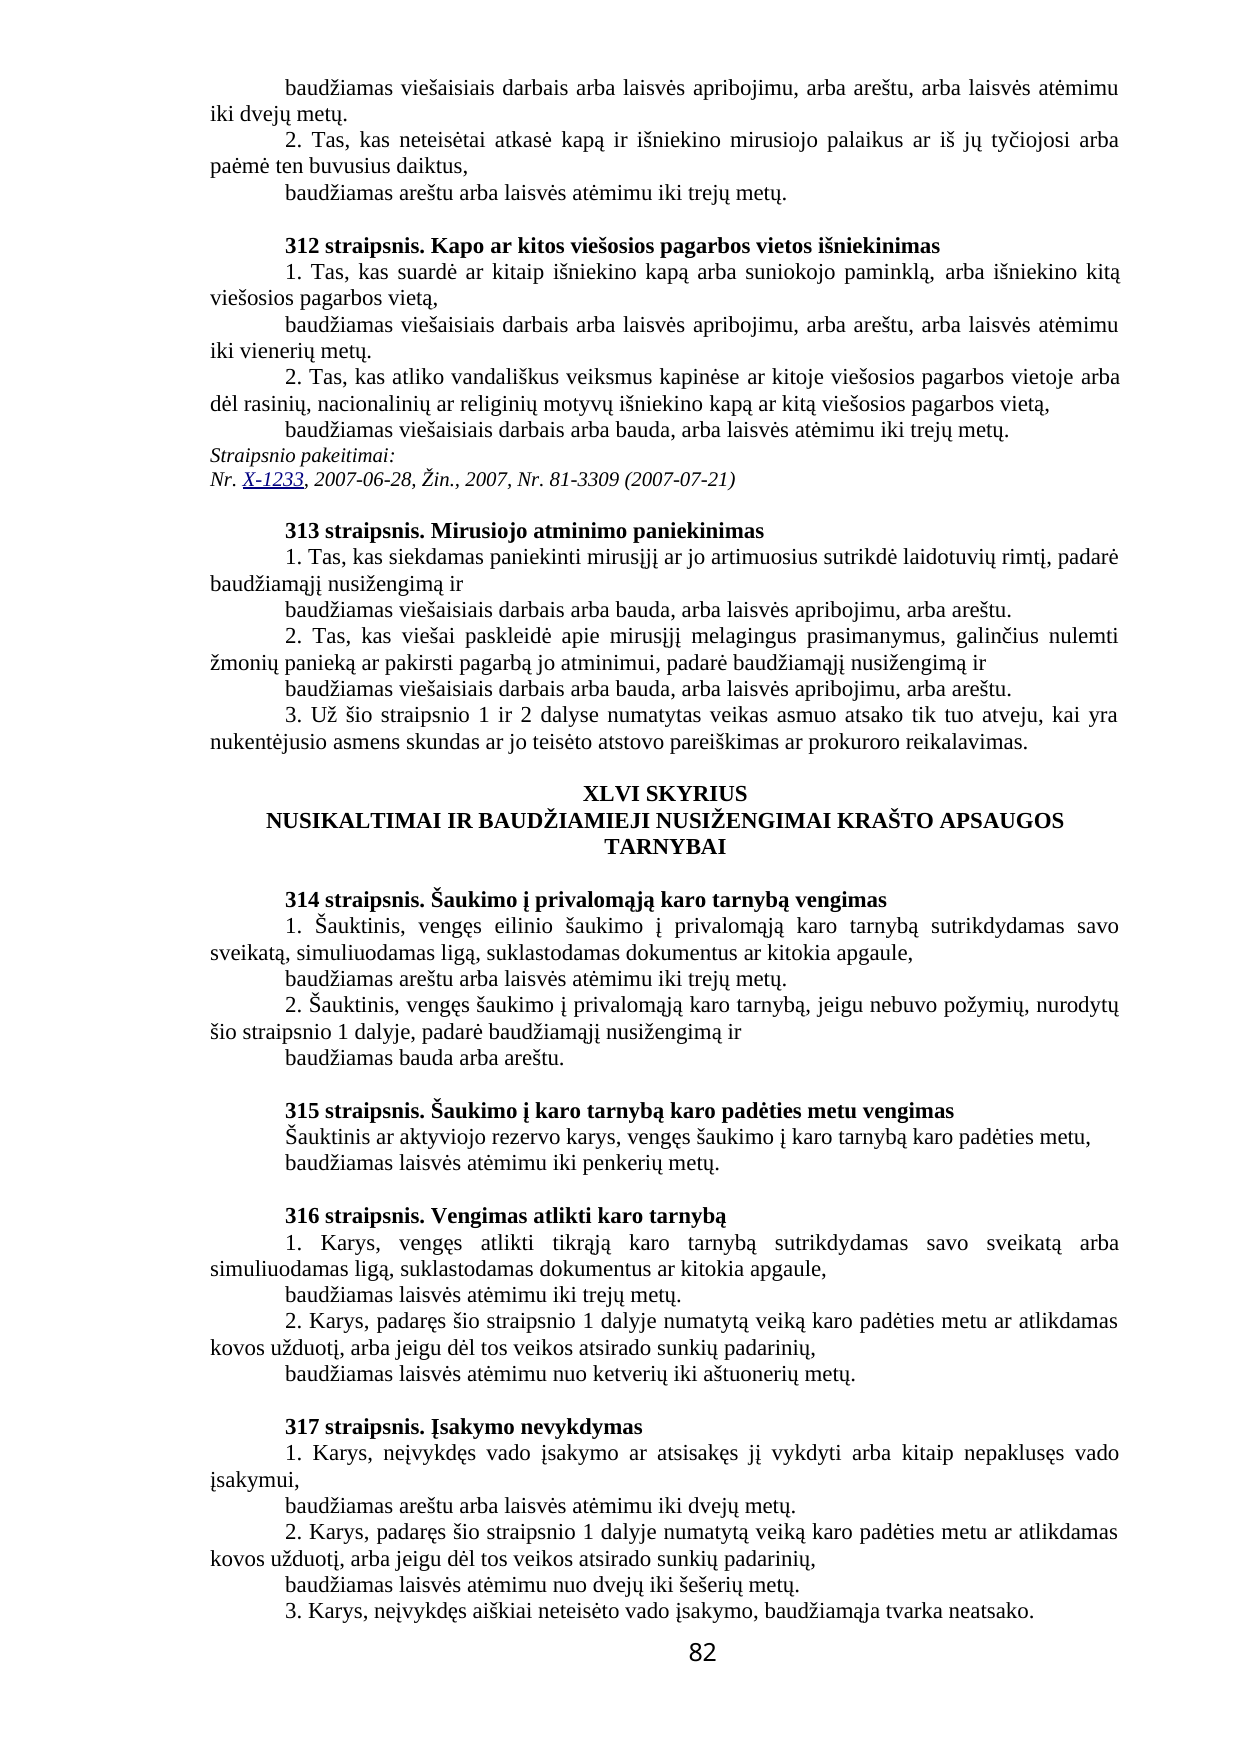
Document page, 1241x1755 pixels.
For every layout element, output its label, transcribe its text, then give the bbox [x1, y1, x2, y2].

text baudžiamas viešaisiais darbais arba laisvės apribojimu, arba areštu, arba laisvės atėmimu iki vienerių metų. [210, 311, 1120, 363]
text 2. Karys, padaręs šio straipsnio 1 dalyje numatytą veiką karo padėties metu ar atlikdamas kovos užduotį, arba jeigu dėl tos veikos atsirado sunkių padarinių, [210, 1518, 1120, 1571]
subtitle XLVI skyrius [210, 781, 1120, 807]
text 2. Šauktinis, vengęs šaukimo į privalomąją karo tarnybą, jeigu nebuvo požymių, nurodytų šio straipsnio 1 dalyje, padarė baudžiamąjį nusižengimą ir [210, 991, 1120, 1044]
text baudžiamas laisvės atėmimu nuo dvejų iki šešerių metų. [210, 1571, 1120, 1597]
text baudžiamas areštu arba laisvės atėmimu iki trejų metų. [210, 179, 1120, 205]
text 1. Karys, vengęs atlikti tikrąją karo tarnybą sutrikdydamas savo sveikatą arba simuliuodamas ligą, suklastodamas dokumentus ar kitokia apgaule, [210, 1228, 1120, 1281]
text 1. Karys, neįvykdęs vado įsakymo ar atsisakęs jį vykdyti arba kitaip nepaklusęs vado įsakymui, [210, 1439, 1120, 1492]
text Straipsnio pakeitimai: [210, 442, 1120, 467]
text baudžiamas areštu arba laisvės atėmimu iki dvejų metų. [210, 1492, 1120, 1518]
text baudžiamas areštu arba laisvės atėmimu iki trejų metų. [210, 965, 1120, 991]
text baudžiamas bauda arba areštu. [210, 1044, 1120, 1070]
text 1. Tas, kas siekdamas paniekinti mirusįjį ar jo artimuosius sutrikdė laidotuvių rimtį, padarė baudžiamąjį nusižengimą ir [210, 543, 1120, 596]
text Šauktinis ar aktyviojo rezervo karys, vengęs šaukimo į karo tarnybą karo padėties metu, [210, 1123, 1120, 1149]
text 313 straipsnis. Mirusiojo atminimo paniekinimas [210, 517, 1120, 543]
text baudžiamas laisvės atėmimu nuo ketverių iki aštuonerių metų. [210, 1360, 1120, 1387]
text 317 straipsnis. Įsakymo nevykdymas [210, 1413, 1120, 1439]
text 312 straipsnis. Kapo ar kitos viešosios pagarbos vietos išniekinimas [210, 232, 1120, 258]
text baudžiamas viešaisiais darbais arba bauda, arba laisvės apribojimu, arba areštu. [210, 596, 1120, 622]
text baudžiamas laisvės atėmimu iki penkerių metų. [210, 1149, 1120, 1176]
text Nusikaltimai IR BAUDŽIAMIEJI NUSIŽENGIMAI krašto apsaugos tarnybAI [210, 807, 1120, 859]
text baudžiamas viešaisiais darbais arba bauda, arba laisvės atėmimu iki trejų metų. [210, 416, 1120, 442]
text 2. Tas, kas viešai paskleidė apie mirusįjį melagingus prasimanymus, galinčius nulemti žmonių panieką ar pakirsti pagarbą jo atminimui, padarė baudžiamąjį nusižengimą ir [210, 622, 1120, 675]
text baudžiamas viešaisiais darbais arba bauda, arba laisvės apribojimu, arba areštu. [210, 675, 1120, 701]
text 2. Karys, padaręs šio straipsnio 1 dalyje numatytą veiką karo padėties metu ar atlikdamas kovos užduotį, arba jeigu dėl tos veikos atsirado sunkių padarinių, [210, 1308, 1120, 1360]
text 2. Tas, kas neteisėtai atkasė kapą ir išniekino mirusiojo palaikus ar iš jų tyčiojosi arba paėmė ten buvusius daiktus, [210, 126, 1120, 179]
text 314 straipsnis. Šaukimo į privalomąją karo tarnybą vengimas [210, 886, 1120, 912]
text Nr. X-1233, 2007-06-28, Žin., 2007, Nr. 81-3309 (2007-07-21) [210, 467, 1120, 491]
text baudžiamas laisvės atėmimu iki trejų metų. [210, 1281, 1120, 1308]
text 1. Tas, kas suardė ar kitaip išniekino kapą arba suniokojo paminklą, arba išniekino kitą viešosios pagarbos vietą, [210, 258, 1120, 311]
text 315 straipsnis. Šaukimo į karo tarnybą karo padėties metu vengimas [210, 1097, 1120, 1123]
text 2. Tas, kas atliko vandališkus veiksmus kapinėse ar kitoje viešosios pagarbos vietoje arba dėl rasinių, nacionalinių ar religinių motyvų išniekino kapą ar kitą viešosios pagarbos vietą, [210, 363, 1120, 416]
text 1. Šauktinis, vengęs eilinio šaukimo į privalomąją karo tarnybą sutrikdydamas savo sveikatą, simuliuodamas ligą, suklastodamas dokumentus ar kitokia apgaule, [210, 912, 1120, 965]
text baudžiamas viešaisiais darbais arba laisvės apribojimu, arba areštu, arba laisvės atėmimu iki dvejų metų. [210, 73, 1120, 126]
text 3. Už šio straipsnio 1 ir 2 dalyse numatytas veikas asmuo atsako tik tuo atveju, kai yra nukentėjusio asmens skundas ar jo teisėto atstovo pareiškimas ar prokuroro reikalavimas. [210, 701, 1120, 754]
text 316 straipsnis. Vengimas atlikti karo tarnybą [210, 1202, 1120, 1228]
text 3. Karys, neįvykdęs aiškiai neteisėto vado įsakymo, baudžiamąja tvarka neatsako. [210, 1597, 1120, 1624]
